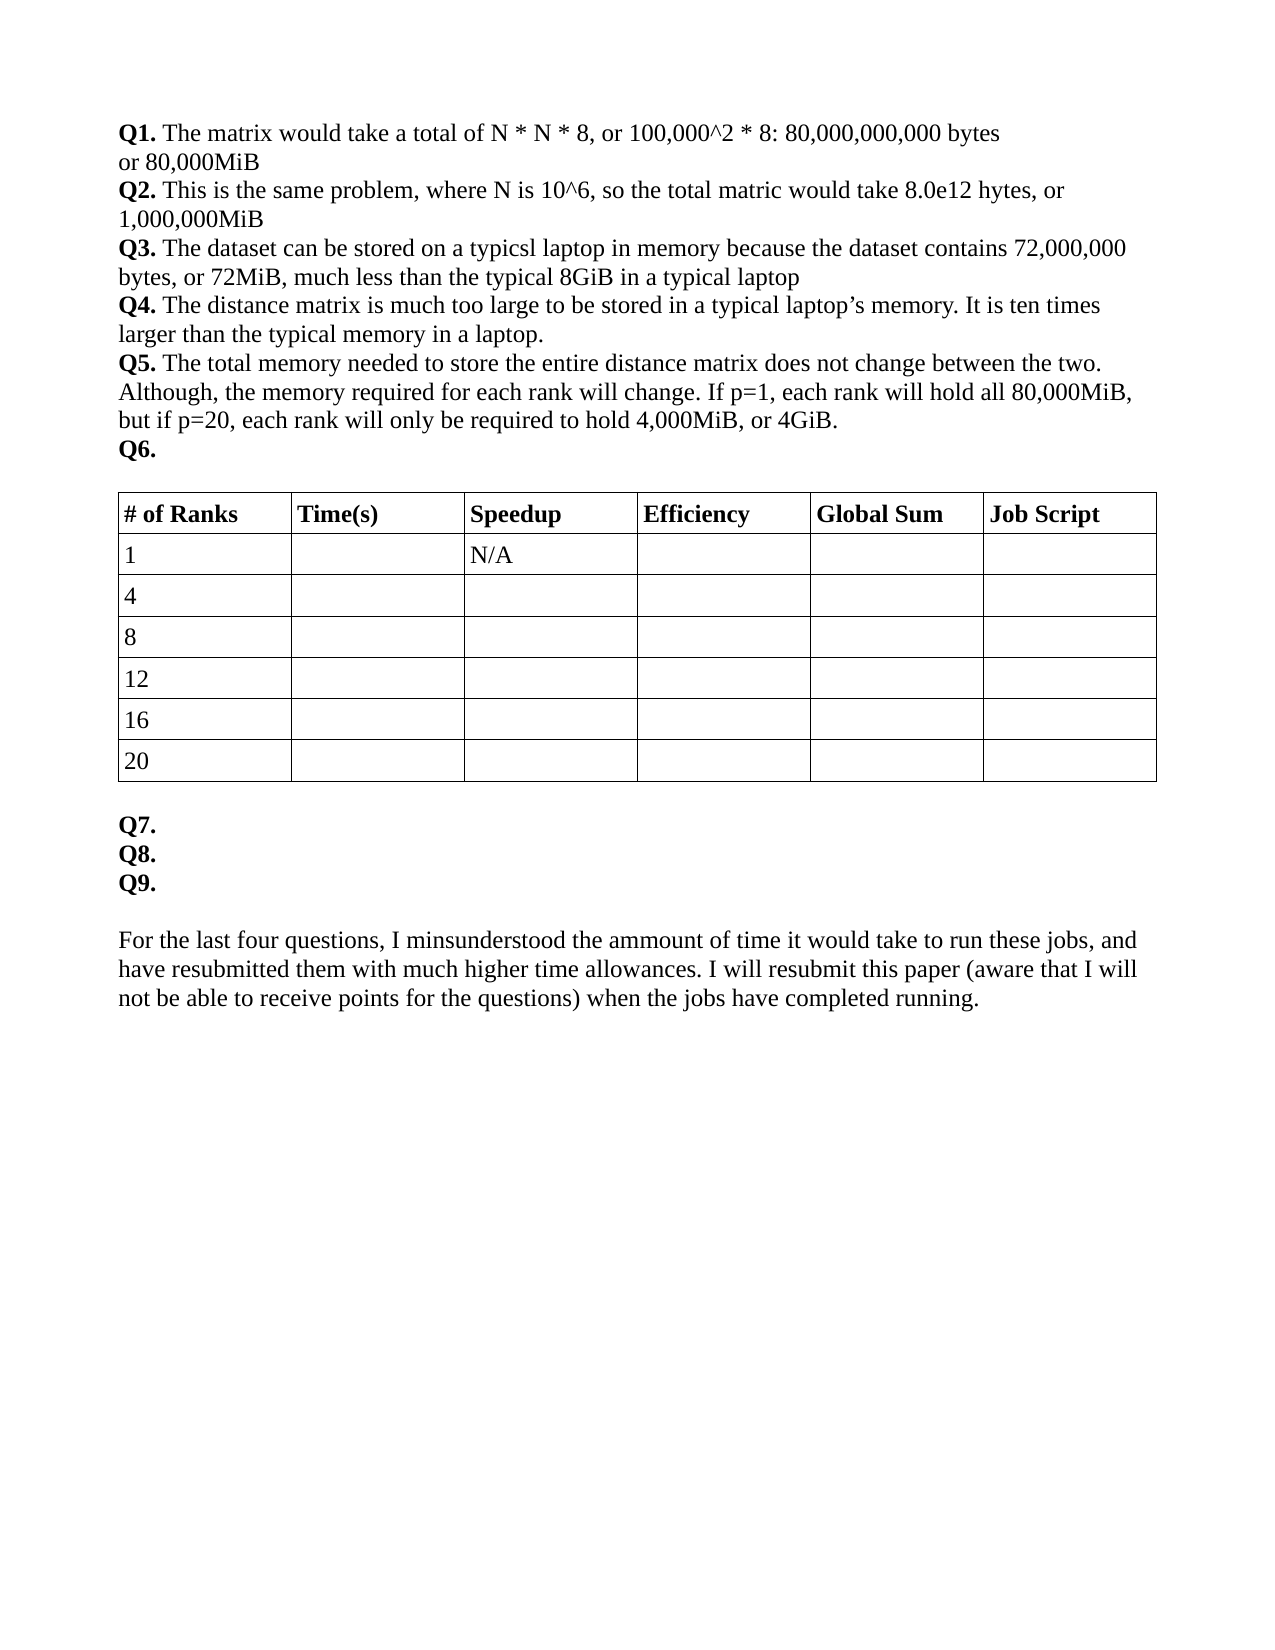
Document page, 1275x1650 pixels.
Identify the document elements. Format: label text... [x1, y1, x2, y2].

table_cell [811, 534, 983, 574]
table_cell [292, 617, 464, 657]
table_cell 20 [119, 740, 291, 781]
table_cell 4 [119, 575, 291, 616]
table_cell [811, 699, 983, 739]
text Q5. The total memory needed to store the entire distance matrix does not change between the two. Although, the memory required for each rank will change. If p=1, each rank will hold all 80,000MiB, but if p=20, each rank will only be required to hold 4,000MiB, or 4GiB. [118, 348, 1157, 434]
table_cell [465, 740, 637, 781]
table_cell [811, 575, 983, 616]
table_cell [638, 534, 810, 574]
table_cell [292, 699, 464, 739]
text or 80,000MiB [118, 147, 1157, 176]
table_cell [638, 658, 810, 698]
table_header Global Sum [811, 493, 983, 533]
table_cell [638, 617, 810, 657]
text Q7. [118, 810, 1157, 839]
table_header # of Ranks [119, 493, 291, 533]
table_header Speedup [465, 493, 637, 533]
table_cell [292, 575, 464, 616]
table_cell [465, 617, 637, 657]
text Q1. The matrix would take a total of N * N * 8, or 100,000^2 * 8: 80,000,000,000 bytes [118, 118, 1157, 147]
text Q9. [118, 868, 1157, 897]
table_cell [811, 658, 983, 698]
table_cell [811, 740, 983, 781]
table_cell [984, 740, 1156, 781]
table_cell [984, 658, 1156, 698]
text 1,000,000MiB [118, 204, 1157, 233]
text Q8. [118, 839, 1157, 868]
table_cell 1 [119, 534, 291, 574]
table_cell 16 [119, 699, 291, 739]
table_cell [465, 699, 637, 739]
table_cell [638, 740, 810, 781]
text Q4. The distance matrix is much too large to be stored in a typical laptop’s memory. It is ten times larger than the typical memory in a laptop. [118, 291, 1157, 348]
table_cell [292, 740, 464, 781]
text For the last four questions, I minsunderstood the ammount of time it would take to run these jobs, and have resubmitted them with much higher time allowances. I will resubmit this paper (aware that I will not be able to receive points for the questions) when the jobs have completed running. [118, 925, 1157, 1012]
table_cell 12 [119, 658, 291, 698]
table_cell [465, 575, 637, 616]
table_cell [465, 658, 637, 698]
table_header Job Script [984, 493, 1156, 533]
table_cell [811, 617, 983, 657]
table_cell [984, 617, 1156, 657]
table_cell [638, 575, 810, 616]
table_cell [292, 534, 464, 574]
text Q2. This is the same problem, where N is 10^6, so the total matric would take 8.0e12 hytes, or [118, 176, 1157, 204]
table_cell [984, 534, 1156, 574]
text Q3. The dataset can be stored on a typicsl laptop in memory because the dataset contains 72,000,000 bytes, or 72MiB, much less than the typical 8GiB in a typical laptop [118, 233, 1157, 291]
table_header Time(s) [292, 493, 464, 533]
table_cell [292, 658, 464, 698]
table_header Efficiency [638, 493, 810, 533]
table_cell [984, 575, 1156, 616]
table_cell 8 [119, 617, 291, 657]
table_cell [638, 699, 810, 739]
table_cell N/A [465, 534, 637, 574]
text Q6. [118, 434, 1157, 463]
table_cell [984, 699, 1156, 739]
